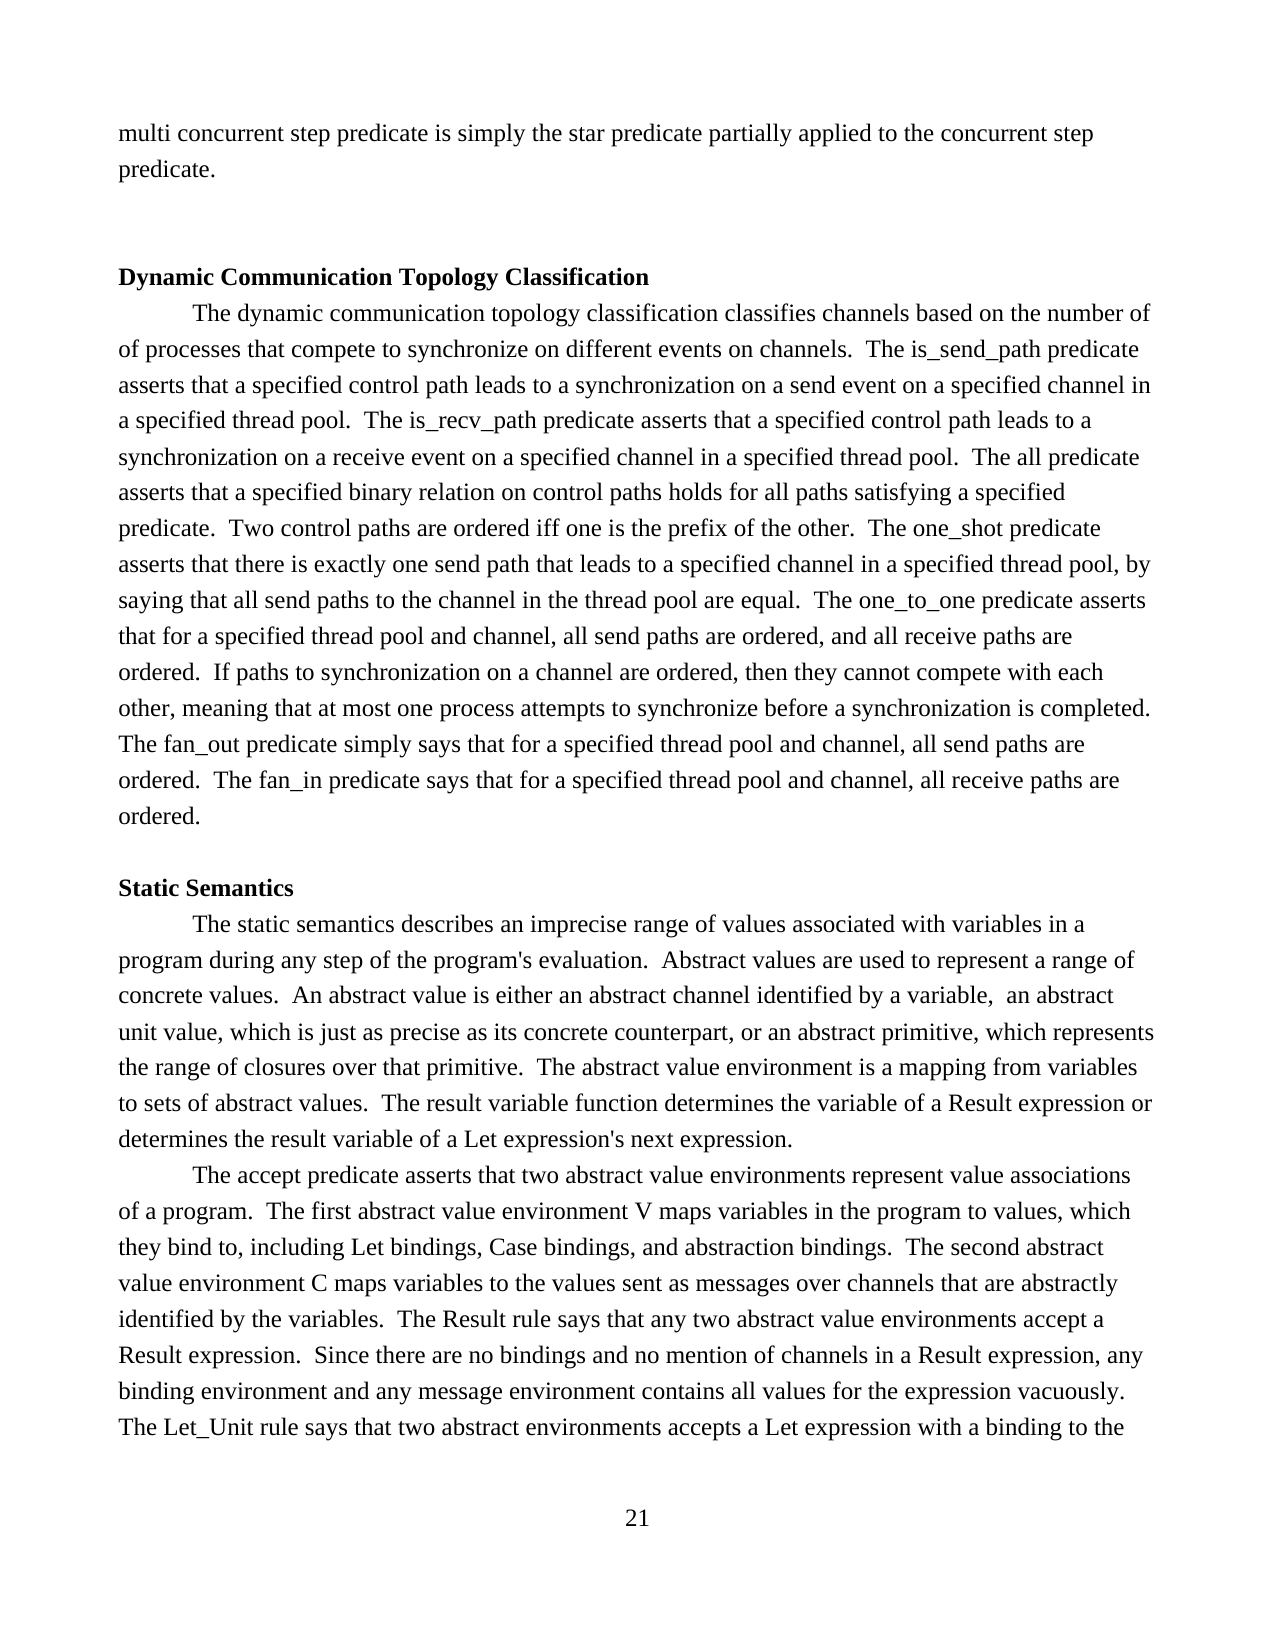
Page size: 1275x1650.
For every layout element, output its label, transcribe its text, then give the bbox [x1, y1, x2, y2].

text multi concurrent step predicate is simply the star predicate partially applied to the concurrent step predicate. [118, 118, 1157, 183]
text The static semantics describes an imprecise range of values associated with variables in a program during any step of the program's evaluation. Abstract values are used to represent a range of concrete values. An abstract value is either an abstract channel identified by a variable, an abstract unit value, which is just as precise as its concrete counterpart, or an abstract primitive, which represents the range of closures over that primitive. The abstract value environment is a mapping from variables to sets of abstract values. The result variable function determines the variable of a Result expression or determines the result variable of a Let expression's next expression. [118, 909, 1157, 1153]
text Dynamic Communication Topology Classification [118, 262, 1157, 291]
text Static Semantics [118, 873, 1157, 902]
text The dynamic communication topology classification classifies channels based on the number of of processes that compete to synchronize on different events on channels. The is_send_path predicate asserts that a specified control path leads to a synchronization on a send event on a specified channel in a specified thread pool. The is_recv_path predicate asserts that a specified control path leads to a synchronization on a receive event on a specified channel in a specified thread pool. The all predicate asserts that a specified binary relation on control paths holds for all paths satisfying a specified predicate. Two control paths are ordered iff one is the prefix of the other. The one_shot predicate asserts that there is exactly one send path that leads to a specified channel in a specified thread pool, by saying that all send paths to the channel in the thread pool are equal. The one_to_one predicate asserts that for a specified thread pool and channel, all send paths are ordered, and all receive paths are ordered. If paths to synchronization on a channel are ordered, then they cannot compete with each other, meaning that at most one process attempts to synchronize before a synchronization is completed. The fan_out predicate simply says that for a specified thread pool and channel, all send paths are ordered. The fan_in predicate says that for a specified thread pool and channel, all receive paths are ordered. [118, 298, 1157, 830]
text The accept predicate asserts that two abstract value environments represent value associations of a program. The first abstract value environment V maps variables in the program to values, which they bind to, including Let bindings, Case bindings, and abstraction bindings. The second abstract value environment C maps variables to the values sent as messages over channels that are abstractly identified by the variables. The Result rule says that any two abstract value environments accept a Result expression. Since there are no bindings and no mention of channels in a Result expression, any binding environment and any message environment contains all values for the expression vacuously. The Let_Unit rule says that two abstract environments accepts a Let expression with a binding to the [118, 1160, 1157, 1441]
